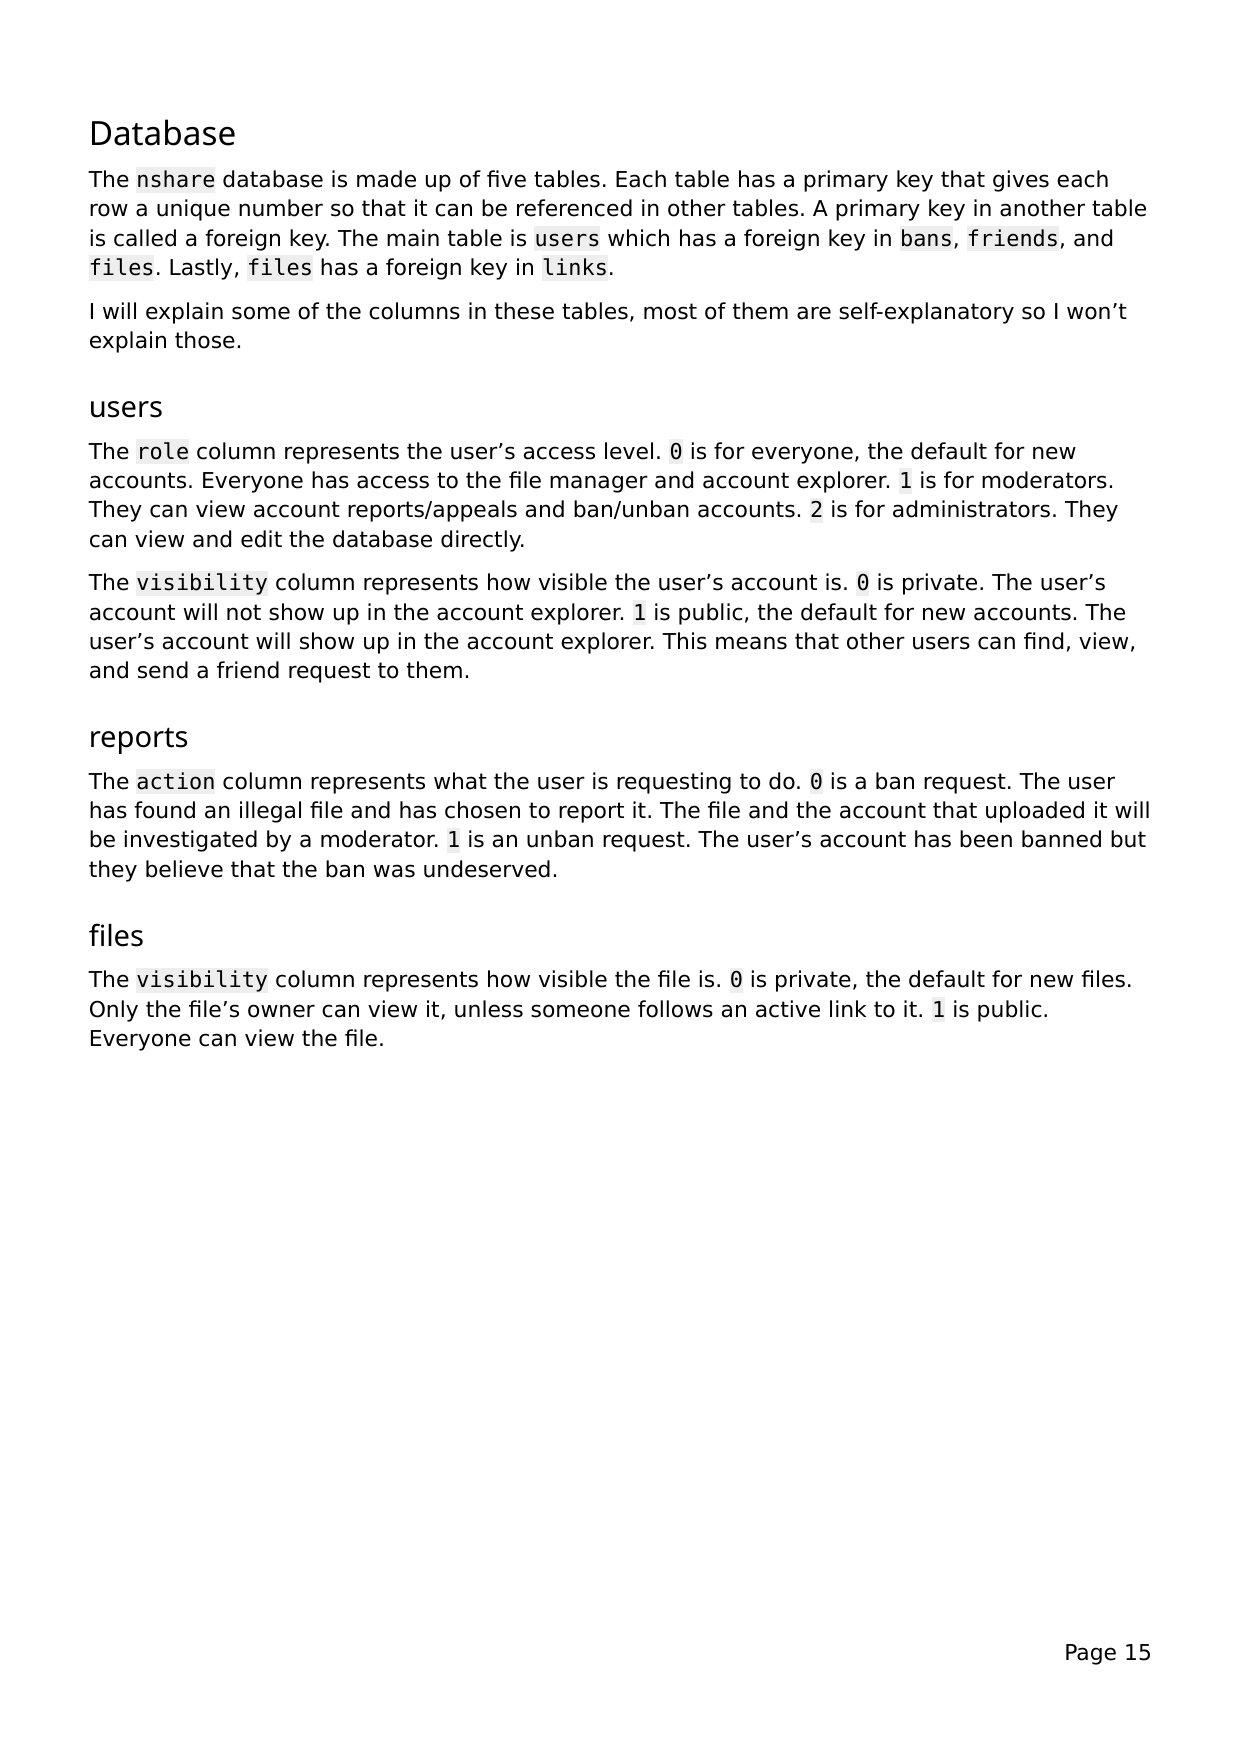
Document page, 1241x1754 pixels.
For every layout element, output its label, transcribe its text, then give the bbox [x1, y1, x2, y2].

subtitle users [88, 387, 1152, 426]
subtitle files [88, 915, 1152, 955]
text The visibility column represents how visible the file is. 0 is private, the default for new files. Only the file’s owner can view it, unless someone follows an active link to it. 1 is public. Everyone can view the file. [88, 967, 1152, 1051]
subtitle reports [88, 717, 1152, 756]
text The action column represents what the user is requesting to do. 0 is a ban request. The user has found an illegal file and has chosen to report it. The file and the account that uploaded it will be investigated by a moderator. 1 is an unban request. The user’s account has been banned but they believe that the ban was undeserved. [88, 769, 1152, 882]
text The visibility column represents how visible the user’s account is. 0 is private. The user’s account will not show up in the account explorer. 1 is public, the default for new accounts. The user’s account will show up in the account explorer. This means that other users can find, view, and send a friend request to them. [88, 571, 1152, 684]
text The role column represents the user’s access level. 0 is for everyone, the default for new accounts. Everyone has access to the file manager and account explorer. 1 is for moderators. They can view account reports/appeals and ban/unban accounts. 2 is for administrators. They can view and edit the database directly. [88, 439, 1152, 552]
text I will explain some of the columns in these tables, most of them are self-explanatory so I won’t explain those. [88, 299, 1152, 354]
text The nshare database is made up of five tables. Each table has a primary key that gives each row a unique number so that it can be referenced in other tables. A primary key in another table is called a foreign key. The main table is users which has a foreign key in bans, friends, and files. Lastly, files has a foreign key in links. [88, 167, 1152, 281]
subtitle Database [88, 109, 1152, 155]
